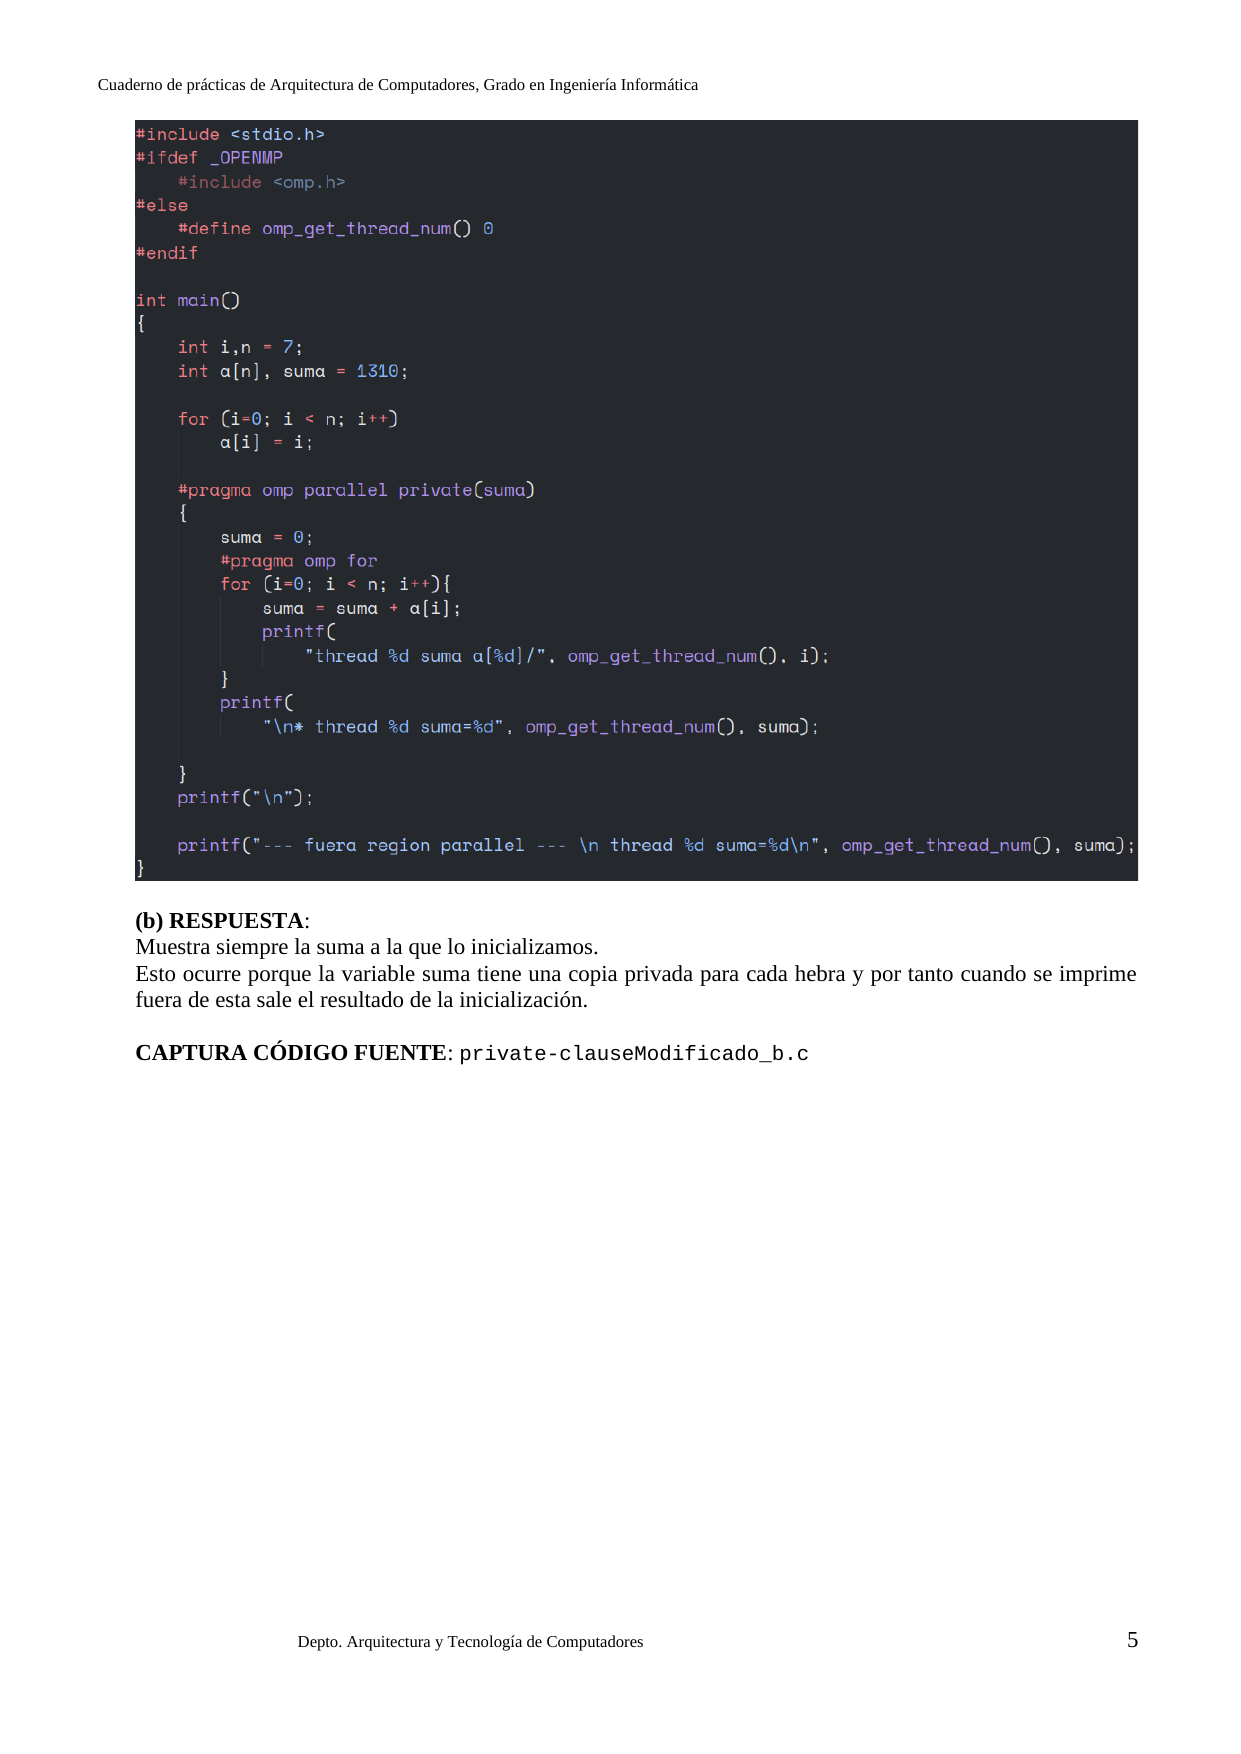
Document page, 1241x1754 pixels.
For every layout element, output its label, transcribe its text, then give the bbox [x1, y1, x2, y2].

text CAPTURA CÓDIGO FUENTE: private-clauseModificado_b.c [135, 1039, 1138, 1066]
text Esto ocurre porque la variable suma tiene una copia privada para cada hebra y por tanto cuando se imprime fuera de esta sale el resultado de la inicialización. [135, 960, 1138, 1012]
picture [135, 120, 1139, 881]
text Muestra siempre la suma a la que lo inicializamos. [135, 933, 1138, 960]
text (b) RESPUESTA: [135, 907, 1138, 933]
